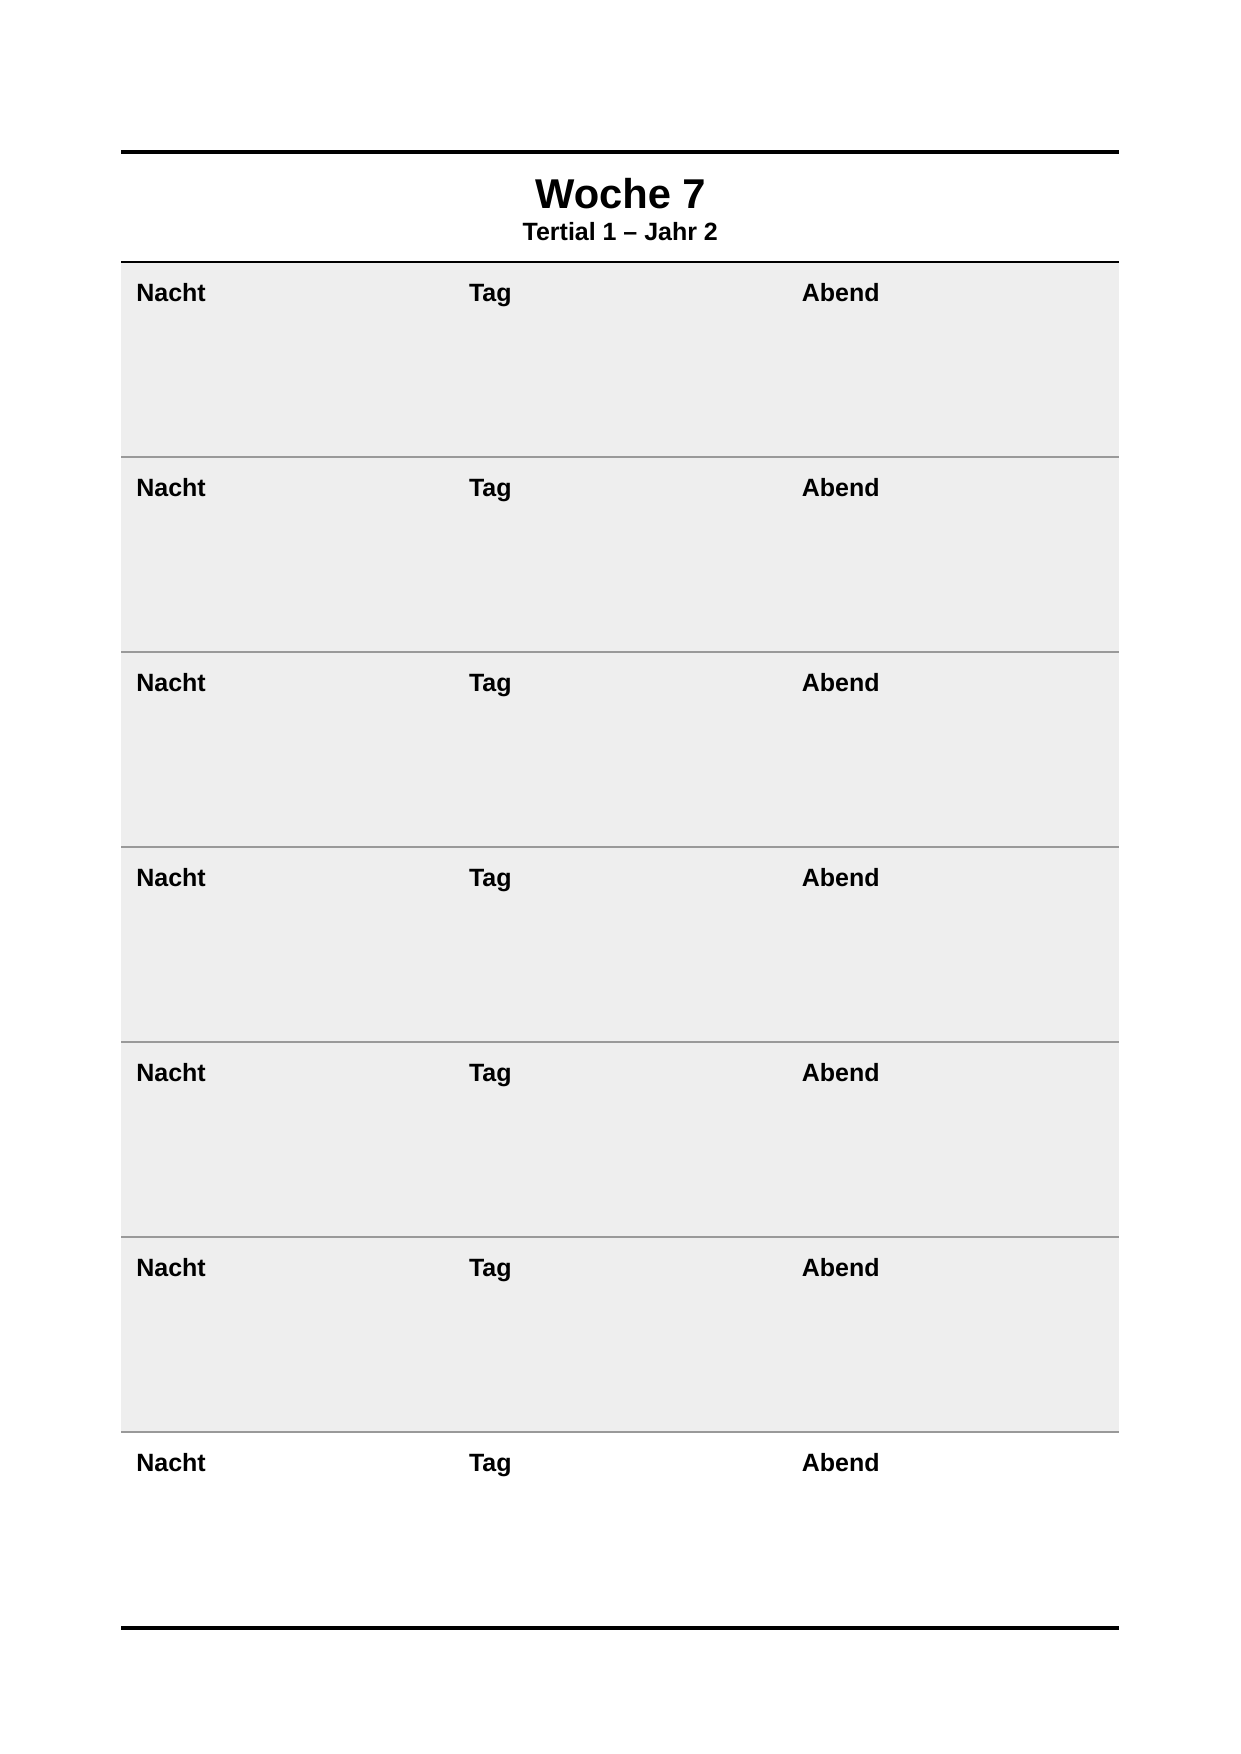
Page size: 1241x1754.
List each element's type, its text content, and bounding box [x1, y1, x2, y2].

table_cell Tag [454, 263, 787, 456]
table_cell Nacht [121, 1433, 454, 1626]
table_cell Tag [454, 653, 787, 846]
table_cell Abend [787, 1433, 1119, 1626]
table_cell Nacht [121, 263, 454, 456]
table_cell Tag [454, 1238, 787, 1431]
table_cell Nacht [121, 653, 454, 846]
table_cell Abend [787, 1238, 1119, 1431]
table_cell Tag [454, 1043, 787, 1236]
table_cell Nacht [121, 1238, 454, 1431]
table_cell Tag [454, 1433, 787, 1626]
table_header Woche 7 Tertial 1 – Jahr 2 [121, 154, 1119, 261]
table_cell Nacht [121, 848, 454, 1041]
table_cell Nacht [121, 1043, 454, 1236]
table_cell Abend [787, 653, 1119, 846]
table_cell Abend [787, 1043, 1119, 1236]
table_cell Abend [787, 458, 1119, 651]
table_cell Tag [454, 458, 787, 651]
table_cell Abend [787, 263, 1119, 456]
table_cell Tag [454, 848, 787, 1041]
table_cell Abend [787, 848, 1119, 1041]
table_cell Nacht [121, 458, 454, 651]
